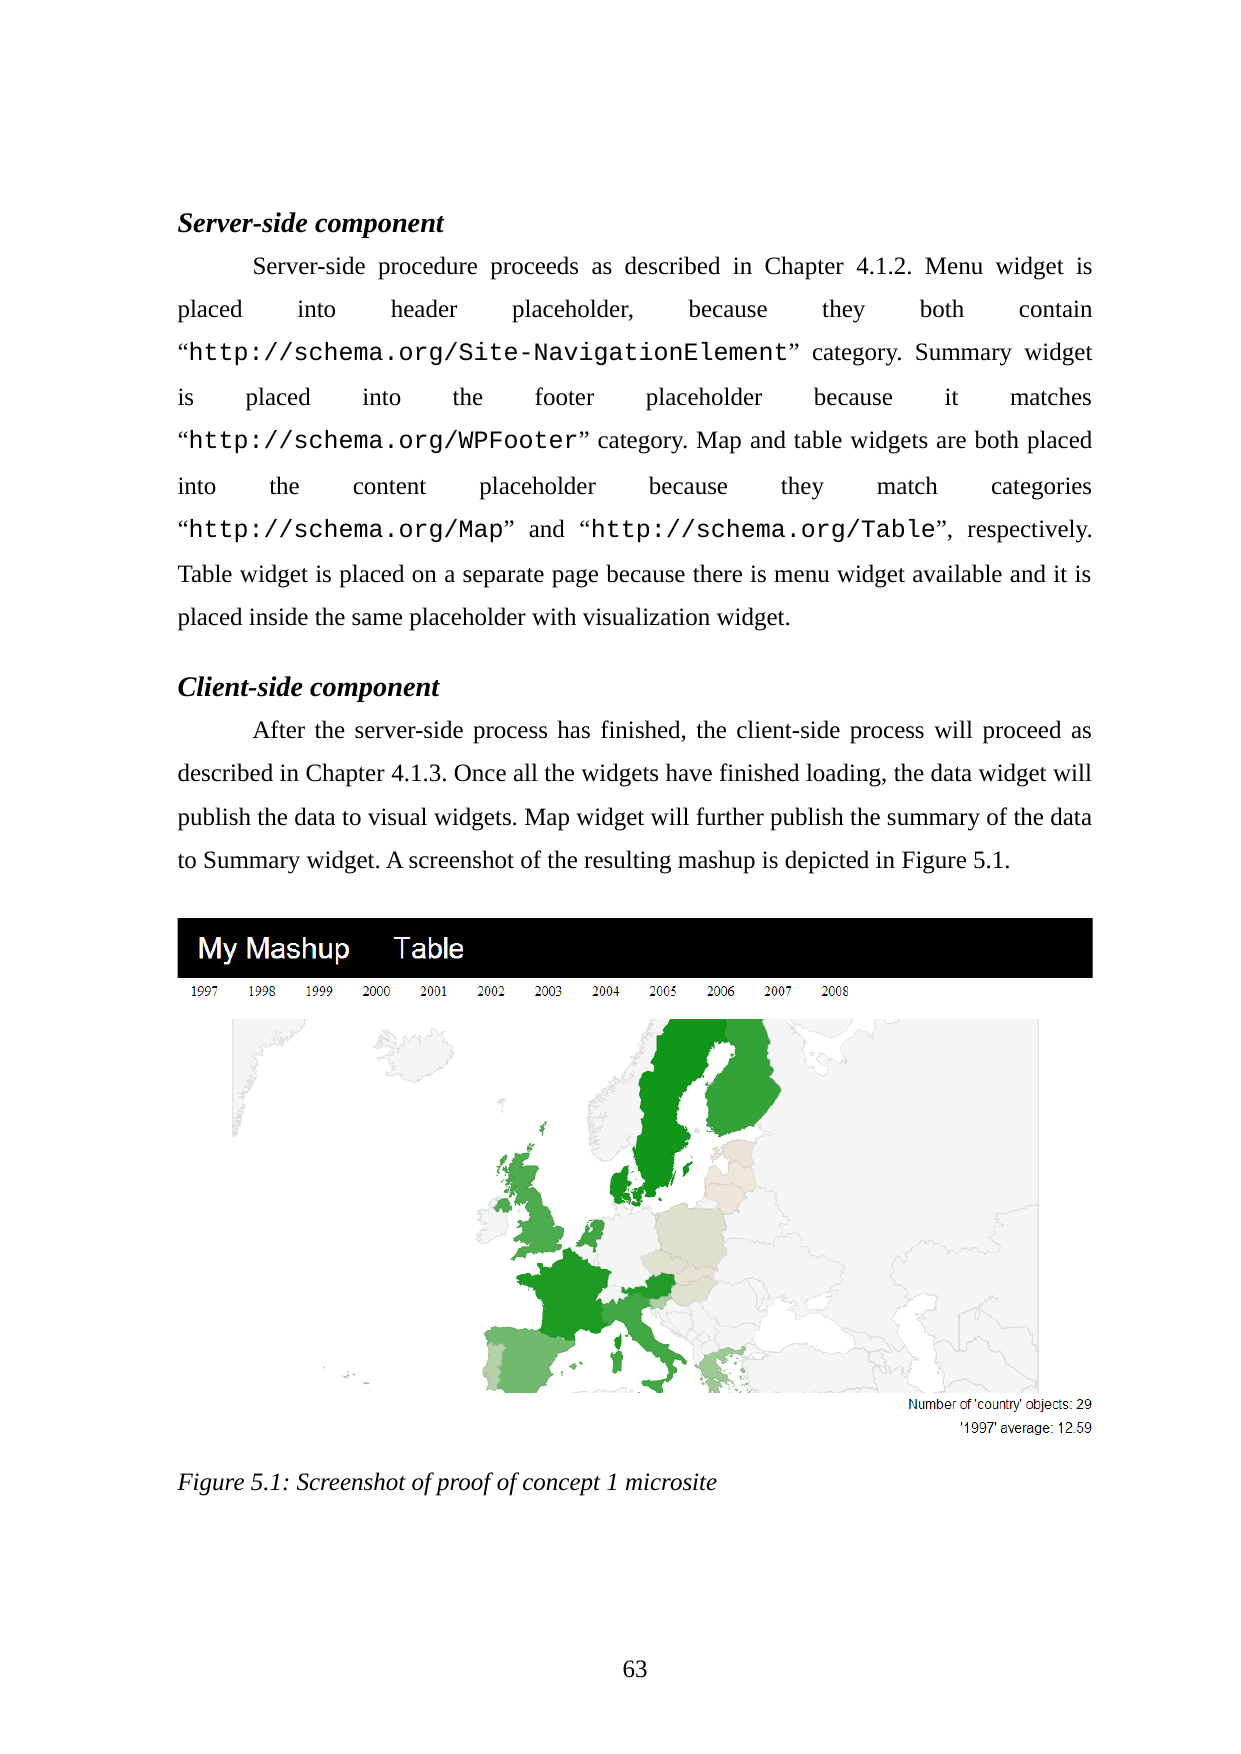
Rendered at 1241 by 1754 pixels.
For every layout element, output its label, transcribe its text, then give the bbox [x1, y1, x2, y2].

picture [177, 918, 1093, 1454]
text Figure 6.1: Screenshot of proof of concept 1 microsite [177, 1454, 1093, 1496]
text After the server-side process has finished, the client-side process will proceed as described in Chapter 4.1.3. Once all the widgets have finished loading, the data widget will publish the data to visual widgets. Map widget will further publish the summary of the data to Summary widget. A screenshot of the resulting mashup is depicted in Figure 6.1. [177, 715, 1093, 873]
subtitle Server-side component [177, 206, 1093, 238]
text Server-side procedure proceeds as described in Chapter 4.1.2. Menu widget is placed into header placeholder, because they both contain “http://schema.org/Site-NavigationElement” category. Summary widget is placed into the footer placeholder because it matches “http://schema.org/WPFooter” category. Map and table widgets are both placed into the content placeholder because they match categories “http://schema.org/Map” and “http://schema.org/Table”, respectively. Table widget is placed on a separate page because there is menu widget available and it is placed inside the same placeholder with visualization widget. [177, 251, 1093, 631]
subtitle Client-side component [177, 670, 1093, 703]
